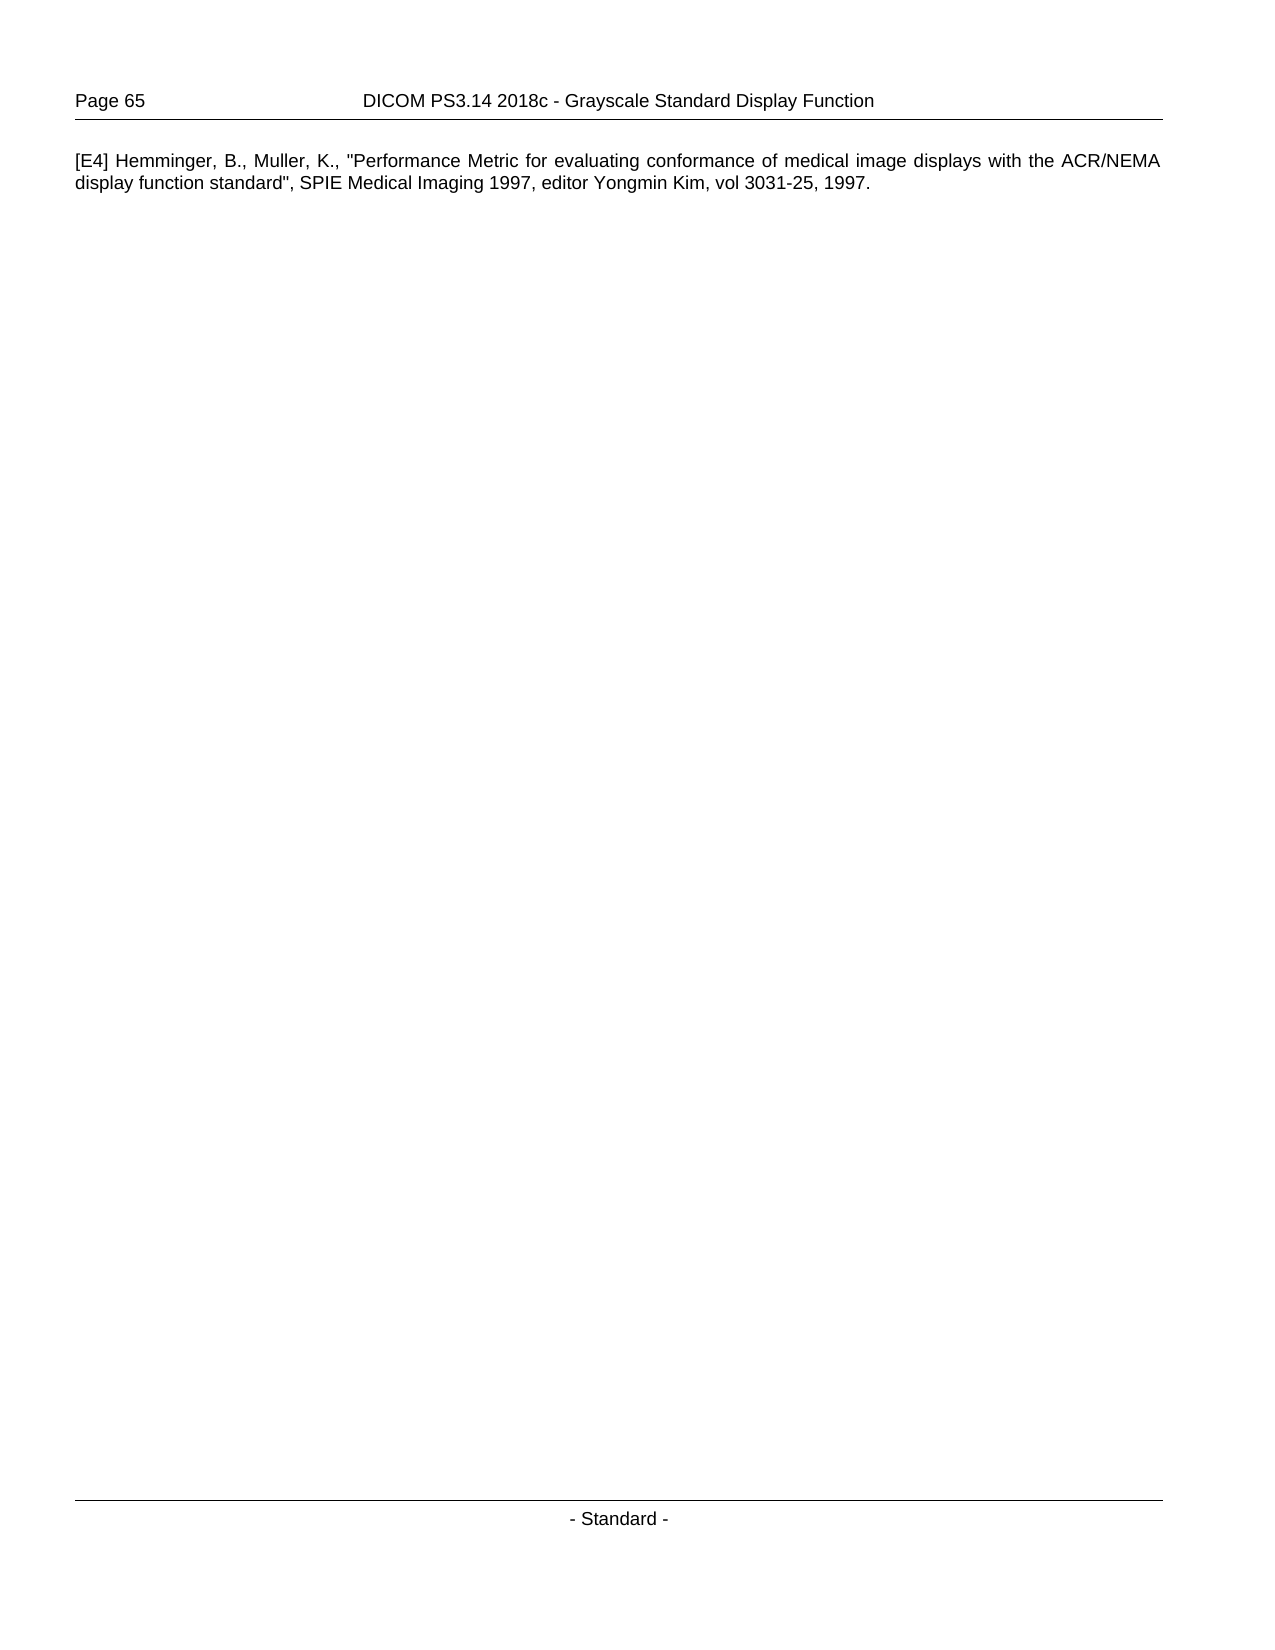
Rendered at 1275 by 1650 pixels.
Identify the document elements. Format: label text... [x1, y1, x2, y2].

text [E4] Hemminger, B., Muller, K., "Performance Metric for evaluating conformance of medical image displays with the ACR/NEMA display function standard", SPIE Medical Imaging 1997, editor Yongmin Kim, vol 3031-25, 1997. [75, 150, 1162, 193]
